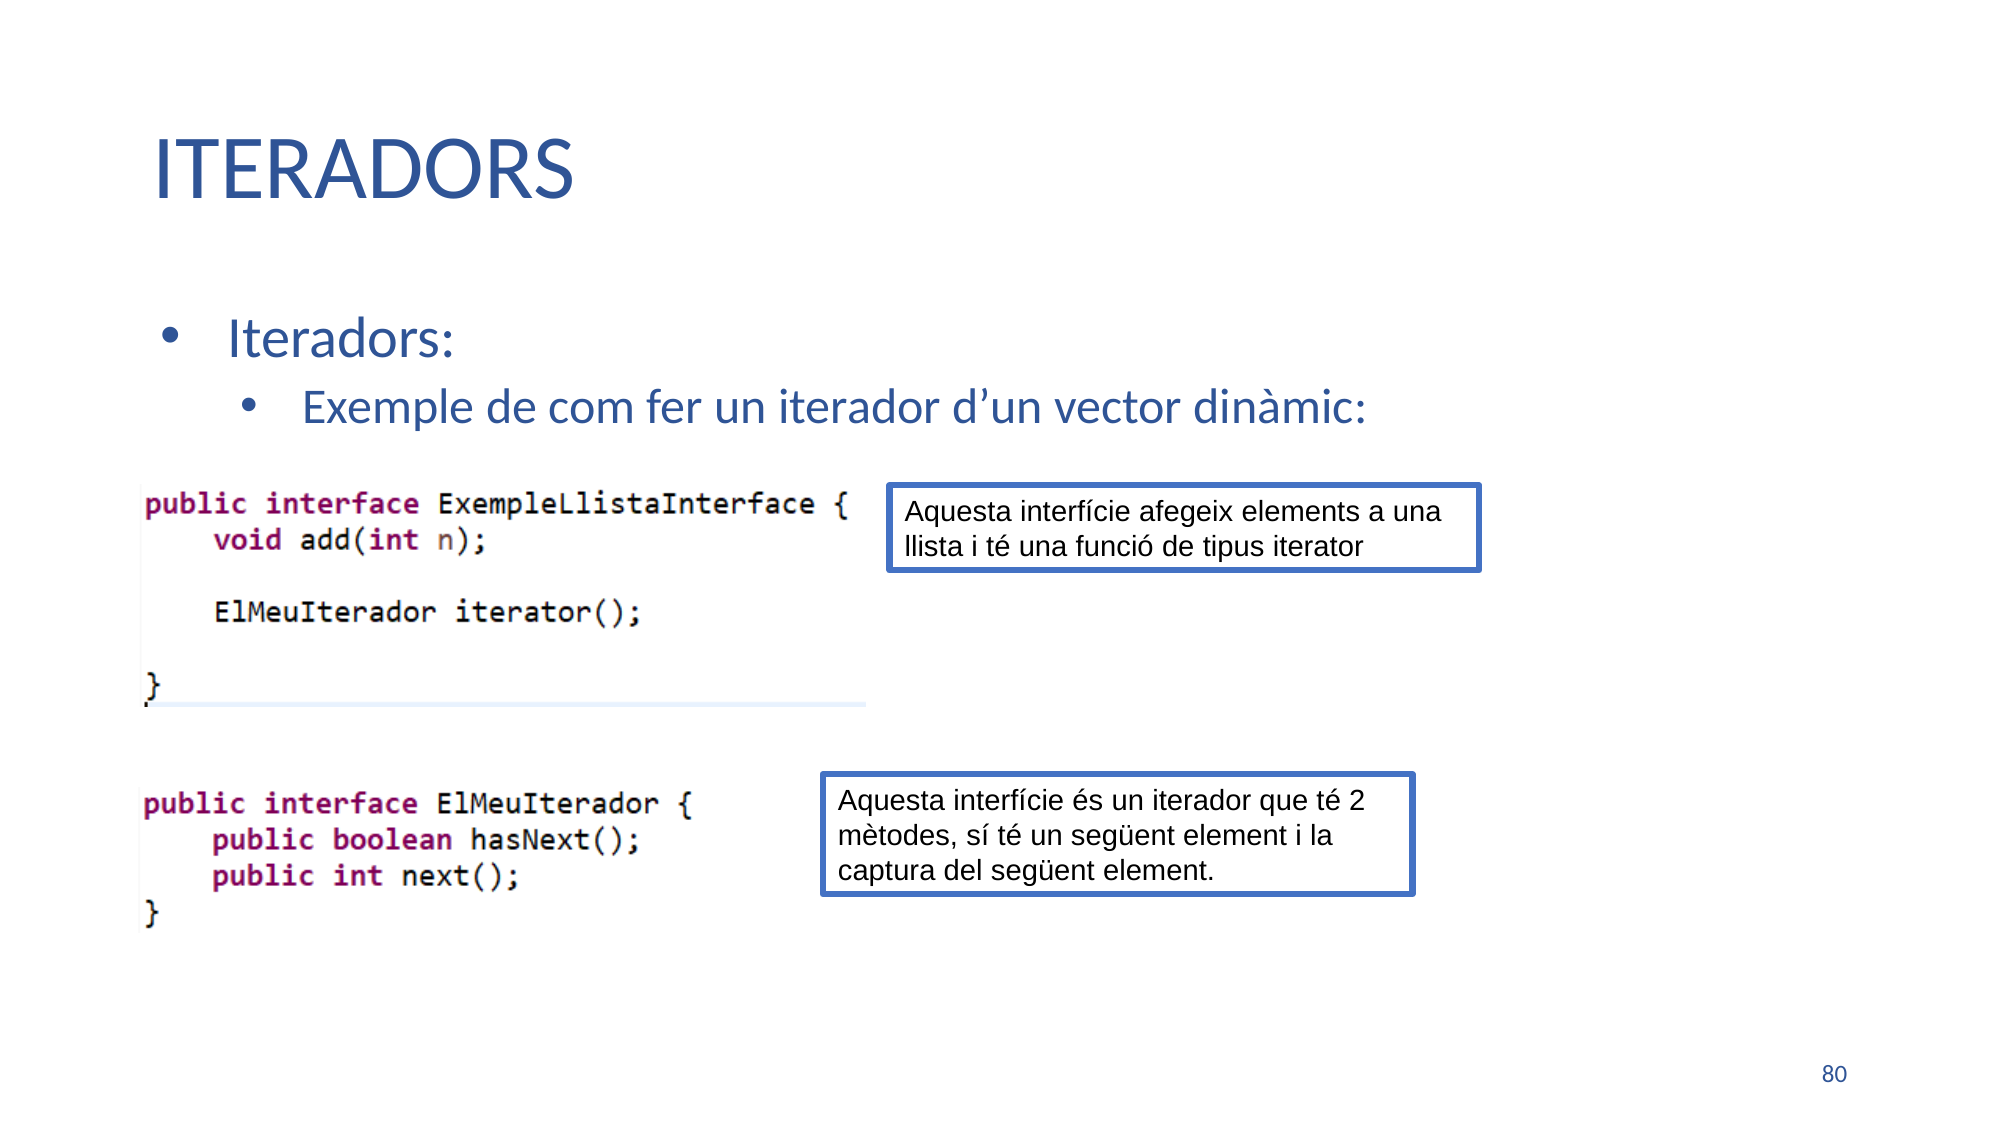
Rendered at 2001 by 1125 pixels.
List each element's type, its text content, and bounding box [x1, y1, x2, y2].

picture [137, 787, 710, 933]
text_box Aquesta interfície és un iterador que té 2 mètodes, sí té un següent element i la captura del següent element. [822, 774, 1413, 895]
title ITERADORS [137, 59, 1863, 278]
list Iteradors: Exemple de com fer un iterador d’un vector dinàmic: [137, 299, 1863, 1014]
text_box Aquesta interfície afegeix elements a una llista i té una funció de tipus iterator [889, 485, 1480, 571]
slide_number [1412, 1042, 1863, 1103]
picture [137, 484, 866, 707]
